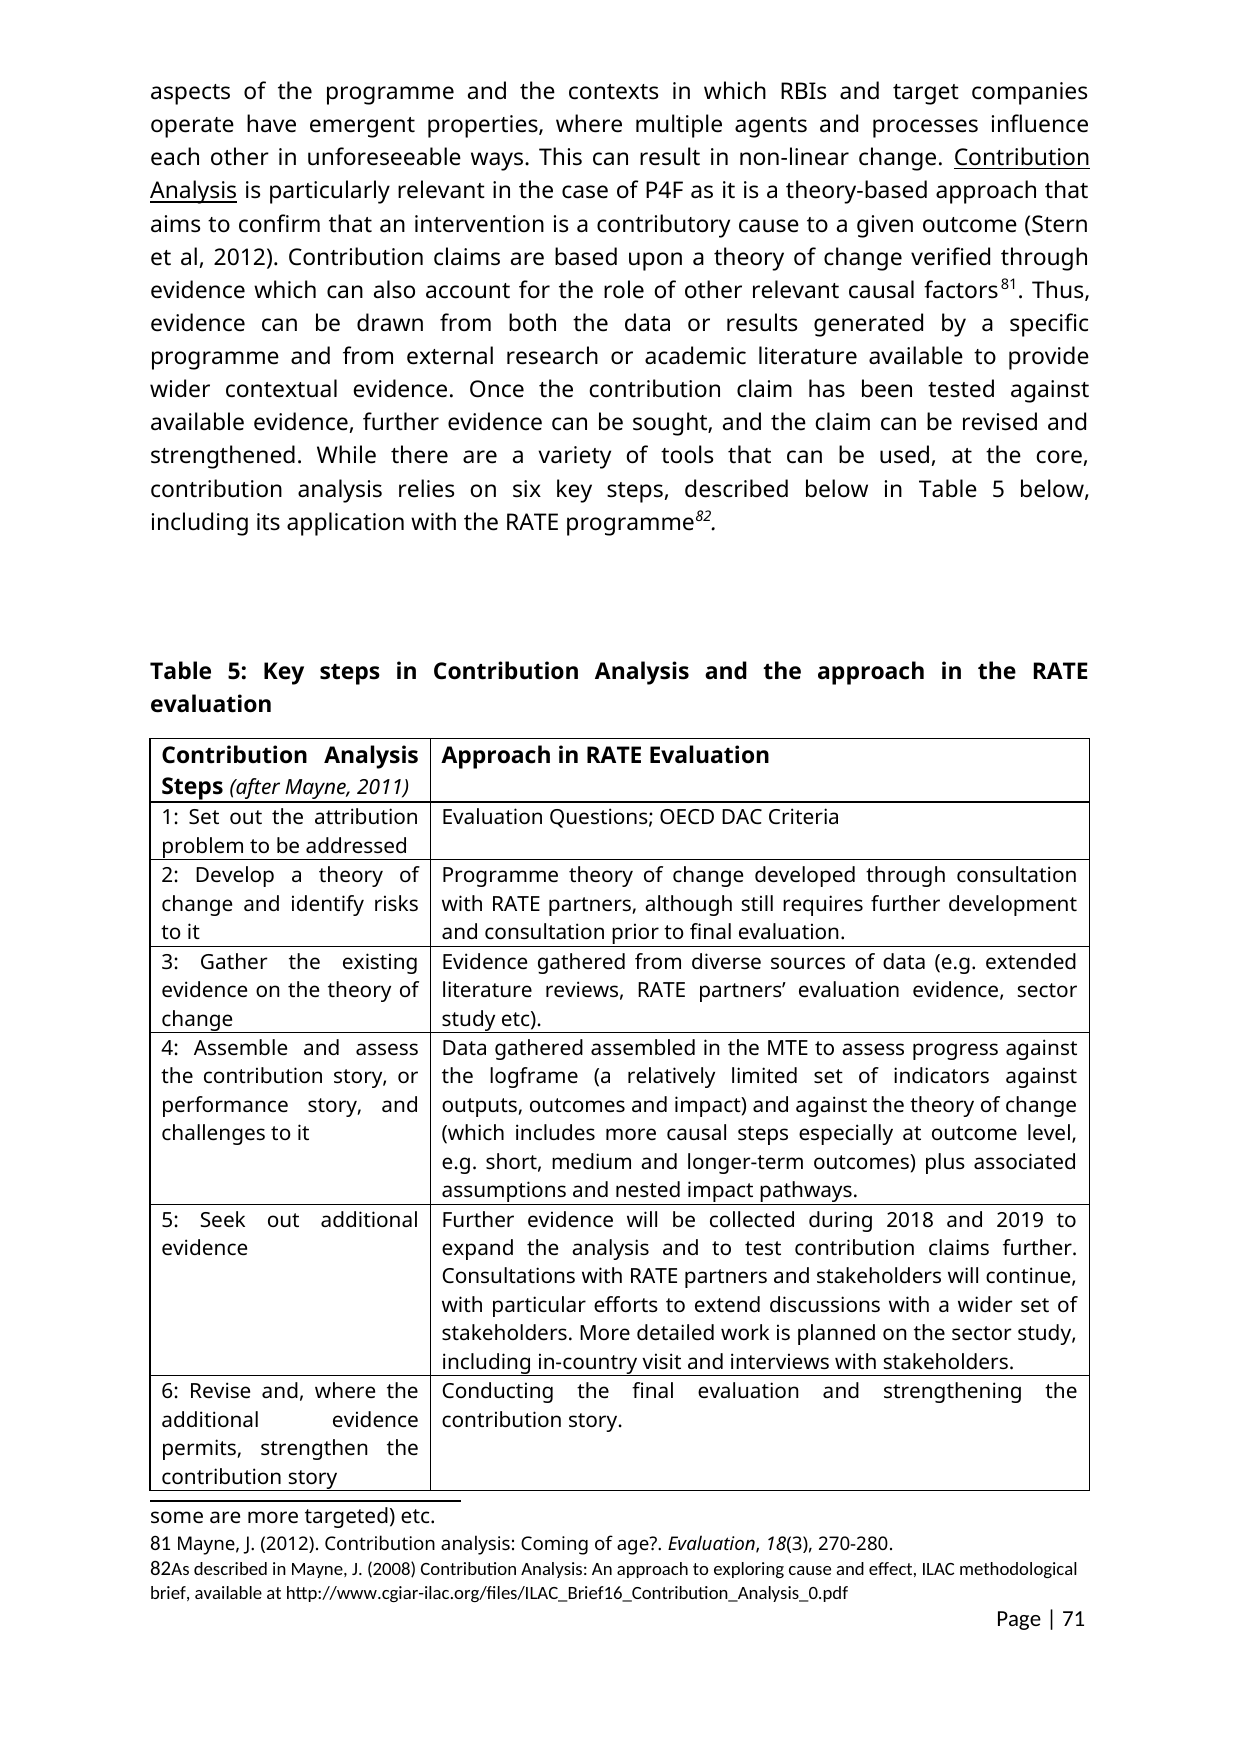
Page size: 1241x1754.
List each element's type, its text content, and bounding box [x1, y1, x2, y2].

table_header Contribution Analysis Steps (after Mayne, 2011) [151, 739, 430, 801]
table_cell 6: Revise and, where the additional evidence permits, strengthen the contribution story [151, 1376, 430, 1490]
text Mayne, J. (2012). Contribution analysis: Coming of age?. Evaluation, 18(3), 270-280. [150, 1530, 1090, 1556]
table_header Approach in RATE Evaluation [431, 739, 1089, 801]
table_cell 5: Seek out additional evidence [151, 1205, 430, 1375]
table_cell Evaluation Questions; OECD DAC Criteria [431, 803, 1089, 859]
table_cell Evidence gathered from diverse sources of data (e.g. extended literature reviews, RATE partners’ evaluation evidence, sector study etc). [431, 947, 1089, 1032]
text aspects of the programme and the contexts in which RBIs and target companies operate have emergent properties, where multiple agents and processes influence each other in unforeseeable ways. This can result in non-linear change. Contribution Analysis is particularly relevant in the case of P4F as it is a theory-based approach that aims to confirm that an intervention is a contributory cause to a given outcome (Stern et al, 2012). Contribution claims are based upon a theory of change verified through evidence which can also account for the role of other relevant causal factors. Thus, evidence can be drawn from both the data or results generated by a specific programme and from external research or academic literature available to provide wider contextual evidence. Once the contribution claim has been tested against available evidence, further evidence can be sought, and the claim can be revised and strengthened. While there are a variety of tools that can be used, at the core, contribution analysis relies on six key steps, described below in Table 5 below, including its application with the RATE programme. [150, 75, 1090, 537]
text As described in Mayne, J. (2008) Contribution Analysis: An approach to exploring cause and effect, ILAC methodological brief, available at http://www.cgiar-ilac.org/files/ILAC_Brief16_Contribution_Analysis_0.pdf [150, 1556, 1090, 1604]
table_cell Conducting the final evaluation and strengthening the contribution story. [431, 1376, 1089, 1490]
table_cell 4: Assemble and assess the contribution story, or performance story, and challenges to it [151, 1033, 430, 1204]
table_cell 1: Set out the attribution problem to be addressed [151, 803, 430, 859]
table_cell Data gathered assembled in the MTE to assess progress against the logframe (a relatively limited set of indicators against outputs, outcomes and impact) and against the theory of change (which includes more causal steps especially at outcome level, e.g. short, medium and longer-term outcomes) plus associated assumptions and nested impact pathways. [431, 1033, 1089, 1204]
table_cell 3: Gather the existing evidence on the theory of change [151, 947, 430, 1032]
table_cell Programme theory of change developed through consultation with RATE partners, although still requires further development and consultation prior to final evaluation. [431, 860, 1089, 946]
text Table 5: Key steps in Contribution Analysis and the approach in the RATE evaluation [150, 655, 1090, 719]
table_cell 2: Develop a theory of change and identify risks to it [151, 860, 430, 946]
table_cell Further evidence will be collected during 2018 and 2019 to expand the analysis and to test contribution claims further. Consultations with RATE partners and stakeholders will continue, with particular efforts to extend discussions with a wider set of stakeholders. More detailed work is planned on the sector study, including in-country visit and interviews with stakeholders. [431, 1205, 1089, 1375]
text some are more targeted) etc. [150, 1502, 1090, 1530]
